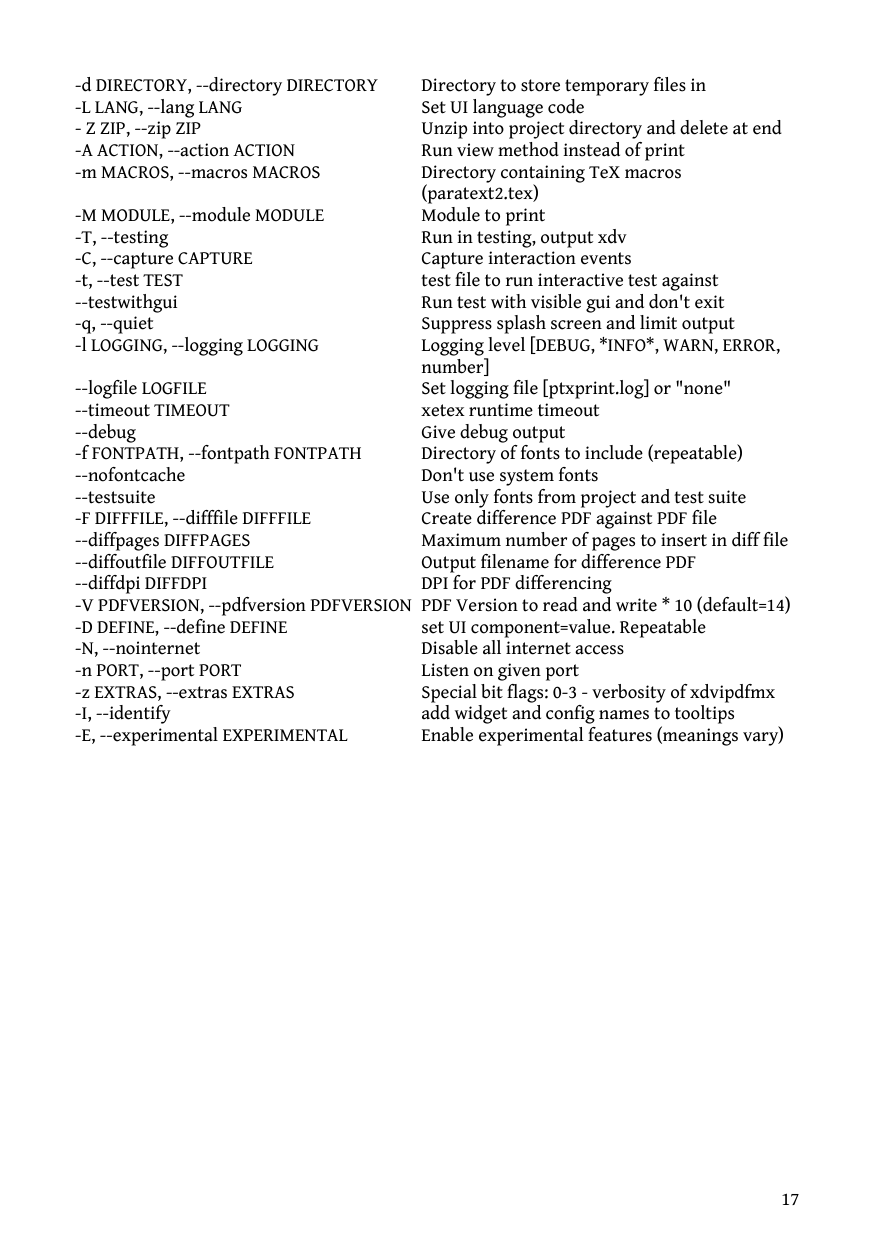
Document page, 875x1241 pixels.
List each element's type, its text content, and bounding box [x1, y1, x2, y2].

table_cell Run in testing, output xdv [421, 227, 799, 248]
table_cell -C, --capture CAPTURE [75, 248, 421, 270]
table_cell Use only fonts from project and test suite [421, 487, 799, 508]
table_cell -t, --test TEST [75, 270, 421, 292]
table_cell -l LOGGING, --logging LOGGING [75, 335, 421, 378]
table_cell --timeout TIMEOUT [75, 400, 421, 422]
table_cell xetex runtime timeout [421, 400, 799, 422]
table_cell -M MODULE, --module MODULE [75, 205, 421, 227]
table_cell Output filename for difference PDF [421, 552, 799, 573]
table_cell Directory to store temporary files in [421, 75, 799, 97]
table_cell --diffoutfile DIFFOUTFILE [75, 552, 421, 573]
table_cell set UI component=value. Repeatable [421, 617, 799, 638]
table_cell -V PDFVERSION, --pdfversion PDFVERSION [75, 595, 421, 617]
table_cell --diffpages DIFFPAGES [75, 530, 421, 552]
table_cell test file to run interactive test against [421, 270, 799, 292]
table_cell Suppress splash screen and limit output [421, 313, 799, 335]
table_cell --debug [75, 422, 421, 443]
table_cell --diffdpi DIFFDPI [75, 573, 421, 595]
table_cell -z EXTRAS, --extras EXTRAS [75, 682, 421, 703]
table_cell Create difference PDF against PDF file [421, 508, 799, 530]
table_cell -D DEFINE, --define DEFINE [75, 617, 421, 638]
table_cell --logfile LOGFILE [75, 378, 421, 400]
table_cell --testwithgui [75, 292, 421, 313]
table_cell add widget and config names to tooltips [421, 703, 799, 725]
table_cell Set UI language code [421, 97, 799, 118]
table_cell Directory containing TeX macros (paratext2.tex) [421, 162, 799, 205]
table_cell -F DIFFFILE, --difffile DIFFFILE [75, 508, 421, 530]
table_cell DPI for PDF differencing [421, 573, 799, 595]
table_cell Directory of fonts to include (repeatable) [421, 443, 799, 465]
table_cell Capture interaction events [421, 248, 799, 270]
table_cell Disable all internet access [421, 638, 799, 660]
table_cell Don't use system fonts [421, 465, 799, 487]
table_cell -L LANG, --lang LANG [75, 97, 421, 118]
table_cell Set logging file [ptxprint.log] or "none" [421, 378, 799, 400]
table_cell -T, --testing [75, 227, 421, 248]
table_cell -E, --experimental EXPERIMENTAL [75, 725, 421, 747]
table_cell Run test with visible gui and don't exit [421, 292, 799, 313]
table_cell Listen on given port [421, 660, 799, 682]
table_cell -q, --quiet [75, 313, 421, 335]
table_cell Give debug output [421, 422, 799, 443]
table_cell --nofontcache [75, 465, 421, 487]
table_cell Logging level [DEBUG, *INFO*, WARN, ERROR, number] [421, 335, 799, 378]
table_cell -n PORT, --port PORT [75, 660, 421, 682]
table_cell -m MACROS, --macros MACROS [75, 162, 421, 205]
table_cell -N, --nointernet [75, 638, 421, 660]
table_cell PDF Version to read and write * 10 (default=14) [421, 595, 799, 617]
table_cell -f FONTPATH, --fontpath FONTPATH [75, 443, 421, 465]
table_cell --testsuite [75, 487, 421, 508]
table_cell -A ACTION, --action ACTION [75, 140, 421, 162]
table_cell Special bit flags: 0-3 - verbosity of xdvipdfmx [421, 682, 799, 703]
table_cell - Z ZIP, --zip ZIP [75, 118, 421, 140]
table_cell Module to print [421, 205, 799, 227]
table_cell -I, --identify [75, 703, 421, 725]
table_cell Run view method instead of print [421, 140, 799, 162]
table_cell Enable experimental features (meanings vary) [421, 725, 799, 747]
table_cell Maximum number of pages to insert in diff file [421, 530, 799, 552]
table_cell -d DIRECTORY, --directory DIRECTORY [75, 75, 421, 97]
table_cell Unzip into project directory and delete at end [421, 118, 799, 140]
